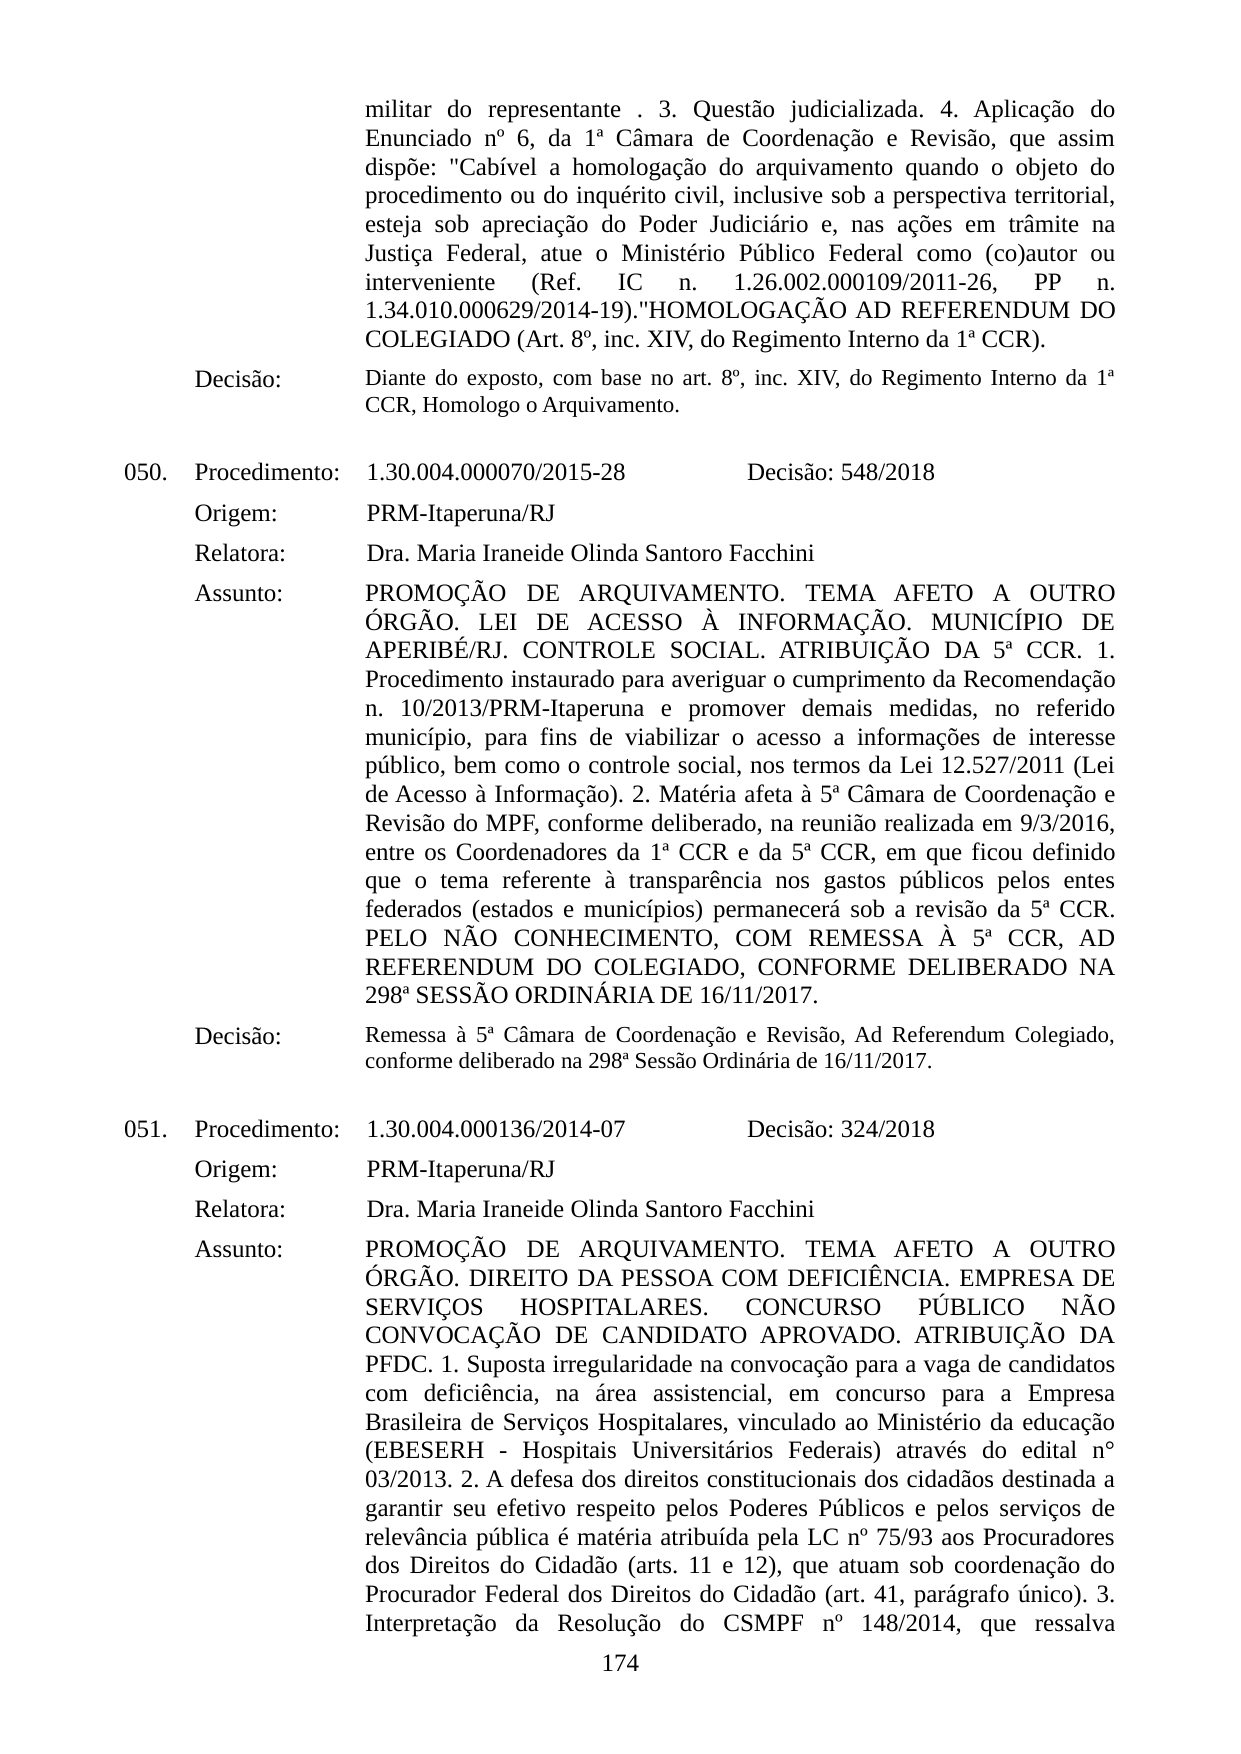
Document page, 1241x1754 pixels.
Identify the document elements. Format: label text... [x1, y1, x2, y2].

table_cell PRM-Itaperuna/RJ [361, 1148, 1122, 1188]
table_header Procedimento: [189, 452, 361, 492]
table_cell [118, 532, 188, 572]
table_cell Assunto: [189, 572, 361, 1015]
table_cell Dra. Maria Iraneide Olinda Santoro Facchini [361, 1188, 1122, 1228]
table_cell [118, 1229, 188, 1642]
table_header Decisão: [189, 1015, 361, 1079]
table_cell [118, 1188, 188, 1228]
table_cell militar do representante . 3. Questão judicializada. 4. Aplicação do Enunciado nº 6, da 1ª Câmara de Coordenação e Revisão, que assim dispõe: "Cabível a homologação do arquivamento quando o objeto do procedimento ou do inquérito civil, inclusive sob a perspectiva territorial, esteja sob apreciação do Poder Judiciário e, nas ações em trâmite na Justiça Federal, atue o Ministério Público Federal como (co)autor ou interveniente (Ref. IC n. 1.26.002.000109/2011-26, PP n. 1.34.010.000629/2014-19)."HOMOLOGAÇÃO AD REFERENDUM DO COLEGIADO (Art. 8º, inc. XIV, do Regimento Interno da 1ª CCR). [361, 89, 1122, 359]
table_cell PROMOÇÃO DE ARQUIVAMENTO. TEMA AFETO A OUTRO ÓRGÃO. LEI DE ACESSO À INFORMAÇÃO. MUNICÍPIO DE APERIBÉ/RJ. CONTROLE SOCIAL. ATRIBUIÇÃO DA 5ª CCR. 1. Procedimento instaurado para averiguar o cumprimento da Recomendação n. 10/2013/PRM-Itaperuna e promover demais medidas, no referido município, para fins de viabilizar o acesso a informações de interesse público, bem como o controle social, nos termos da Lei 12.527/2011 (Lei de Acesso à Informação). 2. Matéria afeta à 5ª Câmara de Coordenação e Revisão do MPF, conforme deliberado, na reunião realizada em 9/3/2016, entre os Coordenadores da 1ª CCR e da 5ª CCR, em que ficou definido que o tema referente à transparência nos gastos públicos pelos entes federados (estados e municípios) permanecerá sob a revisão da 5ª CCR. PELO NÃO CONHECIMENTO, COM REMESSA À 5ª CCR, AD REFERENDUM DO COLEGIADO, CONFORME DELIBERADO NA 298ª SESSÃO ORDINÁRIA DE 16/11/2017. [361, 572, 1122, 1015]
table_cell Origem: [189, 492, 361, 532]
table_header 051. [118, 1108, 188, 1148]
table_cell Dra. Maria Iraneide Olinda Santoro Facchini [361, 532, 1122, 572]
table_header Procedimento: [189, 1108, 361, 1148]
table_cell Relatora: [189, 1188, 361, 1228]
table_header Decisão: [189, 359, 361, 423]
table_cell [118, 1148, 188, 1188]
table_header 050. [118, 452, 188, 492]
table_cell Assunto: [189, 1229, 361, 1642]
table_cell PROMOÇÃO DE ARQUIVAMENTO. TEMA AFETO A OUTRO ÓRGÃO. DIREITO DA PESSOA COM DEFICIÊNCIA. EMPRESA DE SERVIÇOS HOSPITALARES. CONCURSO PÚBLICO NÃO CONVOCAÇÃO DE CANDIDATO APROVADO. ATRIBUIÇÃO DA PFDC. 1. Suposta irregularidade na convocação para a vaga de candidatos com deficiência, na área assistencial, em concurso para a Empresa Brasileira de Serviços Hospitalares, vinculado ao Ministério da educação (EBESERH - Hospitais Universitários Federais) através do edital n° 03/2013. 2. A defesa dos direitos constitucionais dos cidadãos destinada a garantir seu efetivo respeito pelos Poderes Públicos e pelos serviços de relevância pública é matéria atribuída pela LC nº 75/93 aos Procuradores dos Direitos do Cidadão (arts. 11 e 12), que atuam sob coordenação do Procurador Federal dos Direitos do Cidadão (art. 41, parágrafo único). 3. Interpretação da Resolução do CSMPF nº 148/2014, que ressalva [361, 1229, 1122, 1642]
table_cell [118, 572, 188, 1015]
table_header [118, 359, 189, 423]
table_cell Relatora: [189, 532, 361, 572]
table_header Decisão: 548/2018 [741, 452, 1122, 492]
table_header Remessa à 5ª Câmara de Coordenação e Revisão, Ad Referendum Colegiado, conforme deliberado na 298ª Sessão Ordinária de 16/11/2017. [361, 1015, 1122, 1079]
table_header Decisão: 324/2018 [741, 1108, 1122, 1148]
table_header 1.30.004.000136/2014-07 [361, 1108, 741, 1148]
table_header 1.30.004.000070/2015-28 [361, 452, 741, 492]
table_header Diante do exposto, com base no art. 8º, inc. XIV, do Regimento Interno da 1ª CCR, Homologo o Arquivamento. [361, 359, 1122, 423]
table_cell [118, 492, 188, 532]
table_cell [118, 89, 188, 359]
table_cell [189, 89, 361, 359]
table_header [118, 1015, 189, 1079]
table_cell PRM-Itaperuna/RJ [361, 492, 1122, 532]
table_cell Origem: [189, 1148, 361, 1188]
